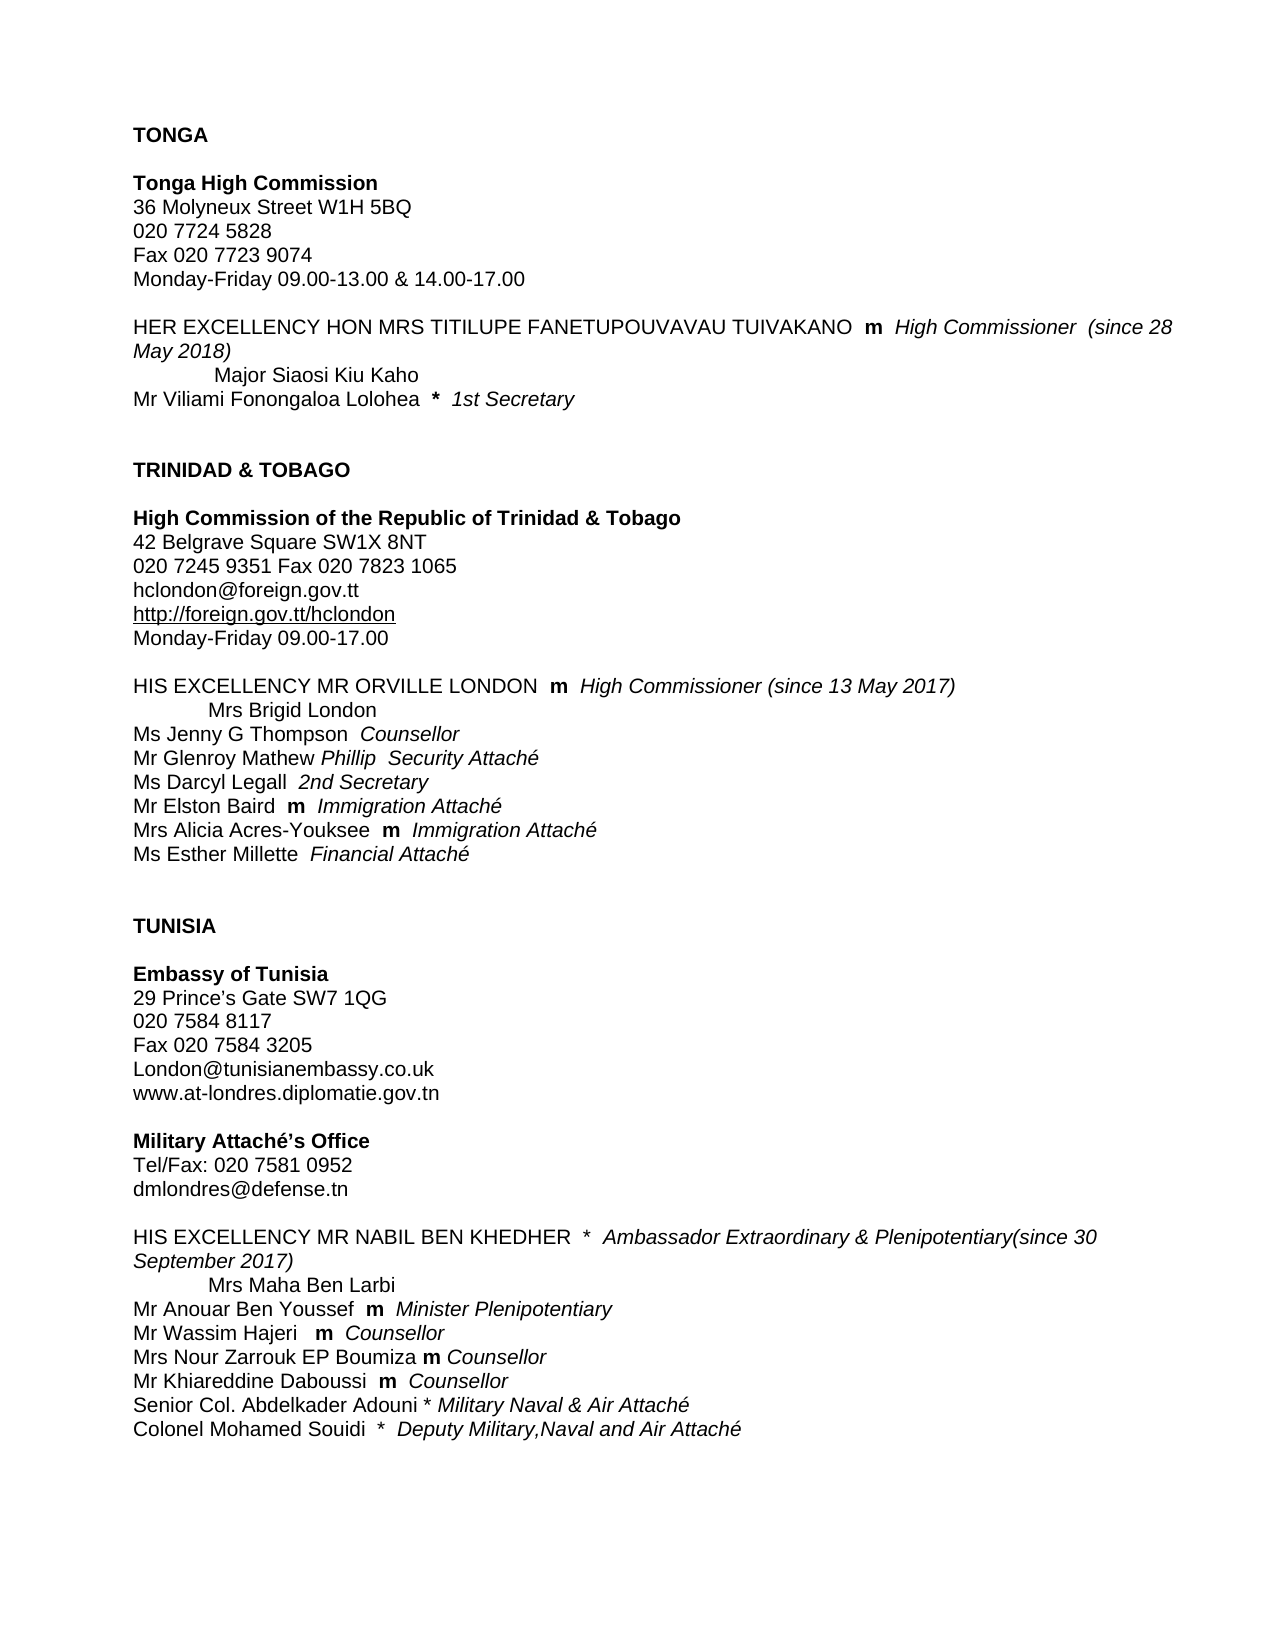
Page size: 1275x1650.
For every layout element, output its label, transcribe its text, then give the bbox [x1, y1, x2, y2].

subtitle TRINIDAD & TOBAGO [133, 458, 1181, 482]
text High Commission of the Republic of Trinidad & Tobago [133, 506, 1181, 530]
text 29 Prince’s Gate SW7 1QG [133, 985, 1181, 1009]
text Mr Anouar Ben Youssef m Minister Plenipotentiary [133, 1297, 1181, 1321]
text HIS EXCELLENCY MR NABIL BEN KHEDHER * Ambassador Extraordinary & Plenipotentiary(since 30 September 2017) [133, 1225, 1181, 1273]
text Mrs Brigid London [133, 698, 1181, 722]
text Fax 020 7723 9074 [133, 243, 1181, 267]
text 020 7245 9351 Fax 020 7823 1065 [133, 554, 1181, 578]
text Ms Jenny G Thompson Counsellor [133, 722, 1181, 746]
text http://foreign.gov.tt/hclondon [133, 602, 1181, 626]
text Mrs Nour Zarrouk EP Boumiza m Counsellor [133, 1345, 1181, 1369]
text Mr Khiareddine Daboussi m Counsellor [133, 1369, 1181, 1393]
text Mr Glenroy Mathew Phillip Security Attaché [133, 746, 1181, 770]
text 36 Molyneux Street W1H 5BQ [133, 195, 1181, 219]
text Monday-Friday 09.00-17.00 [133, 626, 1181, 650]
text Embassy of Tunisia [133, 961, 1181, 985]
text 020 7584 8117 [133, 1009, 1181, 1033]
text Mr Wassim Hajeri m Counsellor [133, 1321, 1181, 1345]
text HIS EXCELLENCY MR ORVILLE LONDON m High Commissioner (since 13 May 2017) [133, 674, 1181, 698]
text Tonga High Commission [133, 171, 1181, 195]
text London@tunisianembassy.co.uk [133, 1057, 1181, 1081]
text dmlondres@defense.tn [133, 1177, 1181, 1201]
text Fax 020 7584 3205 [133, 1033, 1181, 1057]
text HER EXCELLENCY HON MRS TITILUPE FANETUPOUVAVAU TUIVAKANO m High Commissioner (since 28 May 2018) [133, 314, 1181, 362]
text Mrs Maha Ben Larbi [133, 1273, 1181, 1297]
text TUNISIA [133, 913, 1181, 937]
text Senior Col. Abdelkader Adouni * Military Naval & Air Attaché [133, 1393, 1181, 1417]
text 42 Belgrave Square SW1X 8NT [133, 530, 1181, 554]
text Mr Viliami Fonongaloa Lolohea * 1st Secretary [133, 386, 1181, 410]
text Ms Darcyl Legall 2nd Secretary [133, 770, 1181, 794]
text 020 7724 5828 [133, 219, 1181, 243]
text hclondon@foreign.gov.tt [133, 578, 1181, 602]
text Mrs Alicia Acres-Youksee m Immigration Attaché [133, 818, 1181, 842]
text Colonel Mohamed Souidi * Deputy Military,Naval and Air Attaché [133, 1417, 1181, 1441]
text Military Attaché’s Office [133, 1129, 1181, 1153]
text Major Siaosi Kiu Kaho [133, 362, 1181, 386]
text www.at-londres.diplomatie.gov.tn [133, 1081, 1181, 1105]
text TONGA [133, 123, 1181, 147]
text Ms Esther Millette Financial Attaché [133, 842, 1181, 866]
text Monday-Friday 09.00-13.00 & 14.00-17.00 [133, 267, 1181, 291]
text Mr Elston Baird m Immigration Attaché [133, 794, 1181, 818]
text Tel/Fax: 020 7581 0952 [133, 1153, 1181, 1177]
